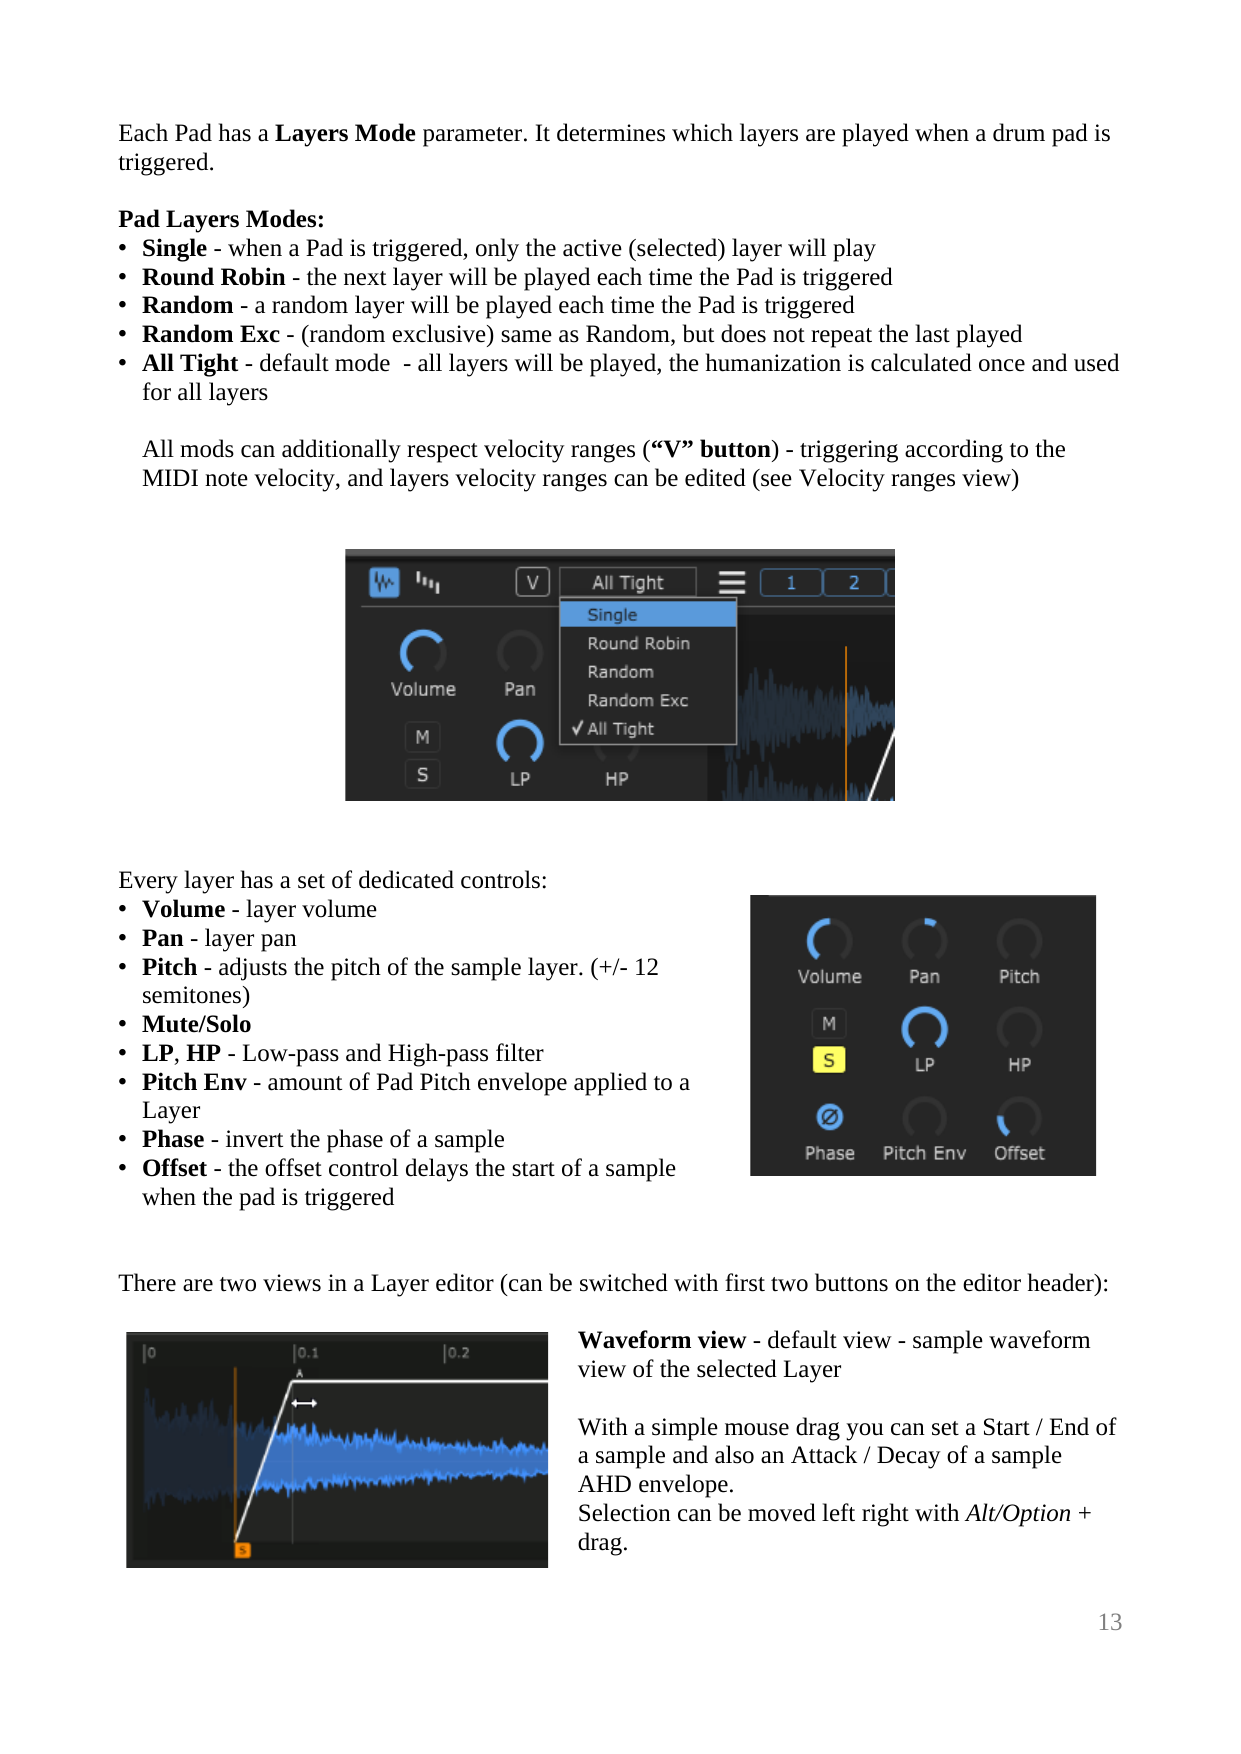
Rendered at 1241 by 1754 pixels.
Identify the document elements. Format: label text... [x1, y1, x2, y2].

list Round Robin - the next layer will be played each time the Pad is triggered [118, 262, 1122, 291]
list [1097, 1067, 1122, 1124]
list Offset - the offset control delays the start of a sample when the pad is triggered [118, 1153, 1122, 1211]
text Selection can be moved left right with Alt/Option + drag. [549, 1498, 1122, 1556]
list Single - when a Pad is triggered, only the active (selected) layer will play [118, 233, 1122, 262]
list LP, HP - Low-pass and High-pass filter [118, 1038, 750, 1067]
picture [126, 1332, 549, 1568]
picture [345, 549, 895, 801]
text Each Pad has a Layers Mode parameter. It determines which layers are played when a drum pad is triggered. [118, 118, 1122, 176]
text Every layer has a set of dedicated controls: [118, 866, 1122, 894]
list [1097, 1009, 1122, 1038]
text With a simple mouse drag you can set a Start / End of a sample and also an Attack / Decay of a sample AHD envelope. [549, 1412, 1122, 1498]
list Pitch - adjusts the pitch of the sample layer. (+/- 12 semitones) [118, 952, 750, 1009]
list Random Exc - (random exclusive) same as Random, but does not repeat the last played [118, 319, 1122, 348]
picture [750, 895, 1097, 1176]
list All Tight - default mode - all layers will be played, the humanization is calculated once and used for all layers [118, 348, 1122, 406]
list Volume - layer volume [118, 894, 1122, 923]
list Phase - invert the phase of a sample [118, 1124, 750, 1153]
list Mute/Solo [118, 1009, 750, 1038]
list Pitch Env - amount of Pad Pitch envelope applied to a Layer [118, 1067, 750, 1124]
list All mods can additionally respect velocity ranges (“V” button) - triggering according to the MIDI note velocity, and layers velocity ranges can be edited (see Velocity ranges view) [118, 434, 1122, 492]
text Pad Layers Modes: [118, 204, 1122, 233]
list Pan - layer pan [118, 923, 750, 952]
text Waveform view - default view - sample waveform view of the selected Layer [118, 1326, 1122, 1383]
list Random - a random layer will be played each time the Pad is triggered [118, 291, 1122, 319]
list [1097, 1124, 1122, 1153]
text There are two views in a Layer editor (can be switched with first two buttons on the editor header): [118, 1268, 1122, 1297]
list [1097, 923, 1122, 952]
list [1097, 952, 1122, 1009]
